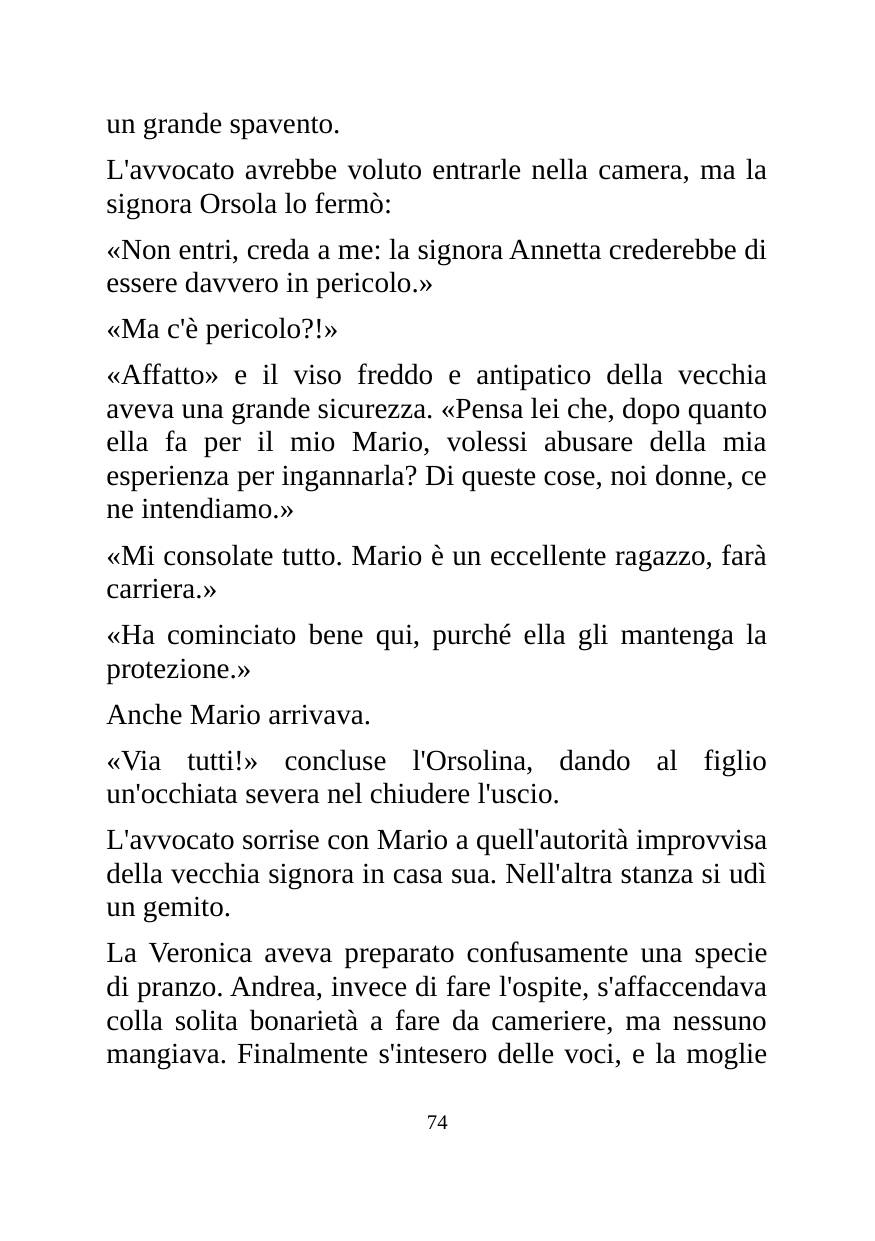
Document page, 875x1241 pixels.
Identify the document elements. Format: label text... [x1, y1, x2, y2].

text La Veronica aveva preparato confusamente una specie di pranzo. Andrea, invece di fare l'ospite, s'affaccendava colla solita bonarietà a fare da cameriere, ma nessuno mangiava. Finalmente s'intesero delle voci, e la moglie [106, 936, 768, 1070]
text «Mi consolate tutto. Mario è un eccellente ragazzo, farà carriera.» [106, 538, 768, 605]
text «Ma c'è pericolo?!» [106, 311, 768, 345]
text «Non entri, creda a me: la signora Annetta crederebbe di essere davvero in pericolo.» [106, 232, 768, 299]
text «Ha cominciato bene qui, purché ella gli mantenga la protezione.» [106, 617, 768, 684]
text L'avvocato avrebbe voluto entrarle nella camera, ma la signora Orsola lo fermò: [106, 152, 768, 219]
text «Via tutti!» concluse l'Orsolina, dando al figlio un'occhiata severa nel chiudere l'uscio. [106, 743, 768, 810]
text «Affatto» e il viso freddo e antipatico della vecchia aveva una grande sicurezza. «Pensa lei che, dopo quanto ella fa per il mio Mario, volessi abusare della mia esperienza per ingannarla? Di queste cose, noi donne, ce ne intendiamo.» [106, 357, 768, 525]
text Anche Mario arrivava. [106, 697, 768, 730]
text un grande spavento. [106, 106, 768, 140]
text L'avvocato sorrise con Mario a quell'autorità improvvisa della vecchia signora in casa sua. Nell'altra stanza si udì un gemito. [106, 822, 768, 923]
